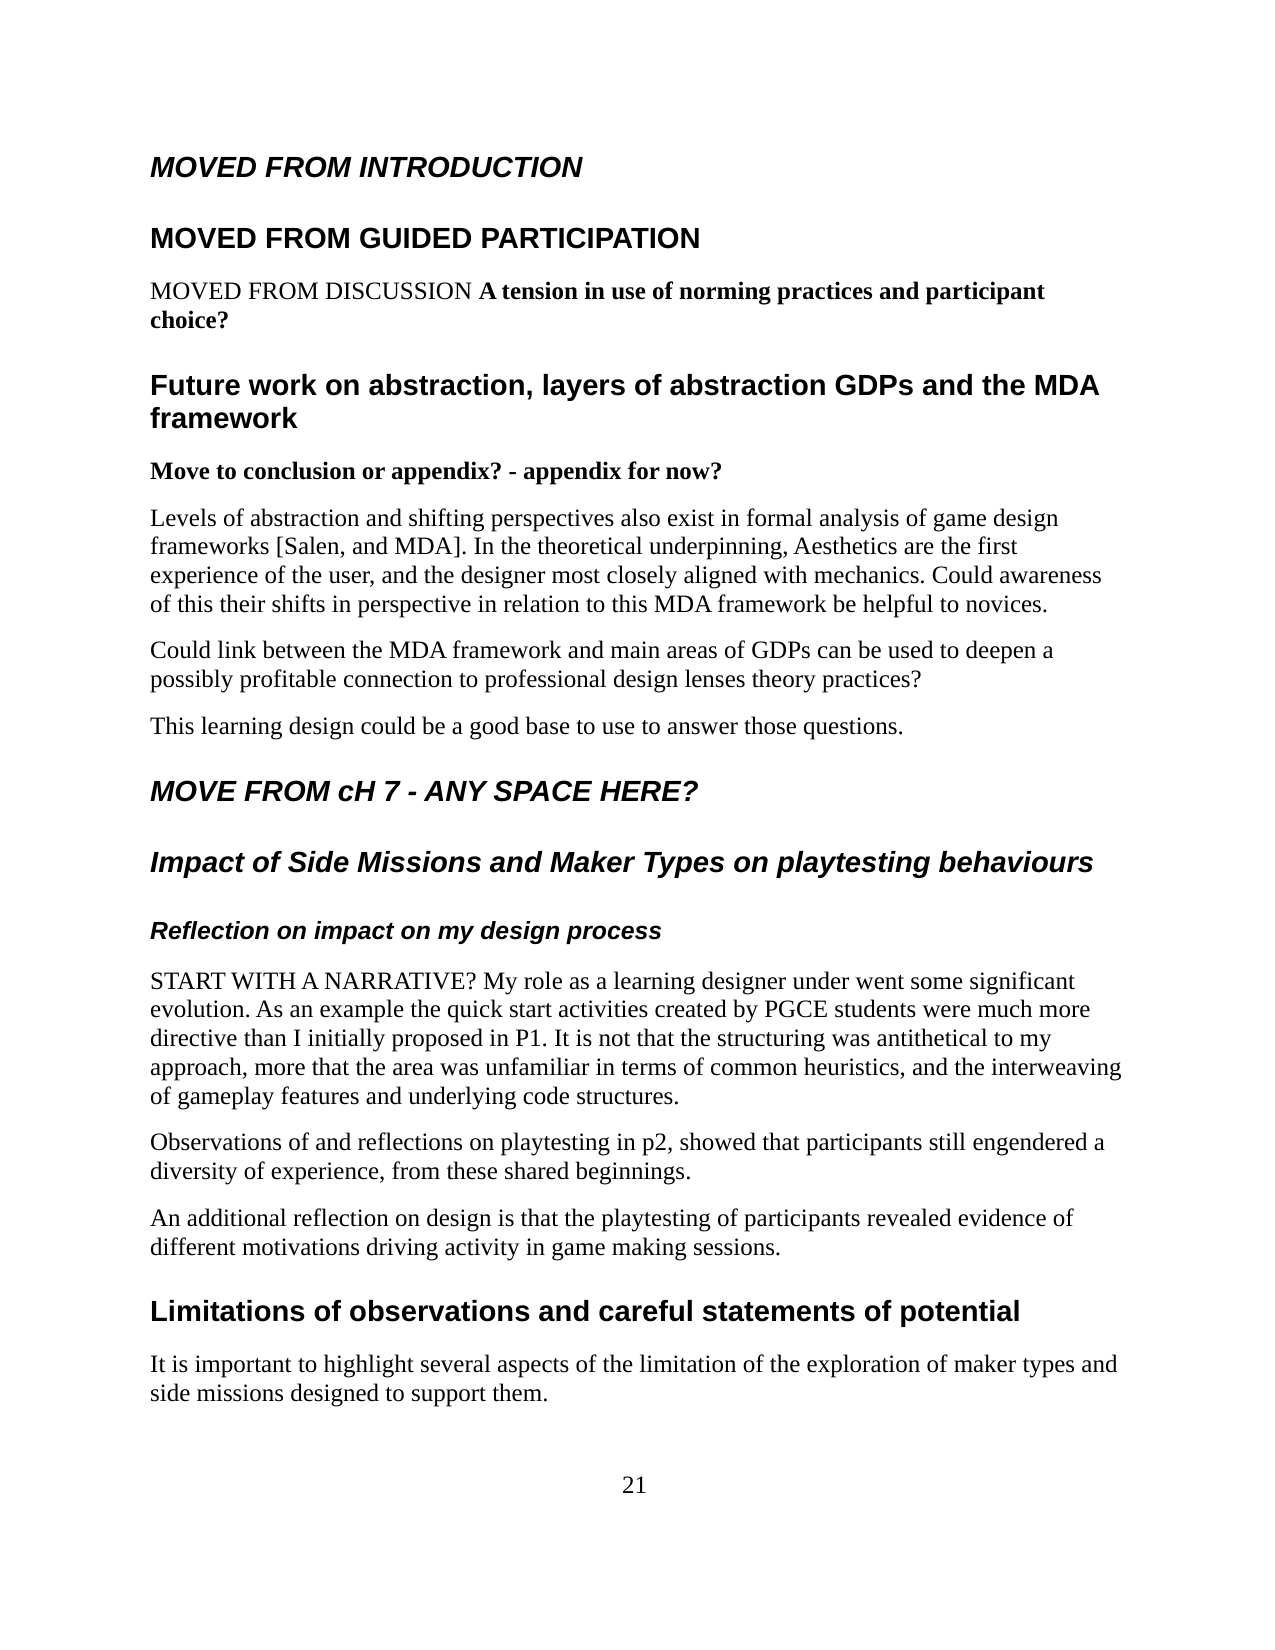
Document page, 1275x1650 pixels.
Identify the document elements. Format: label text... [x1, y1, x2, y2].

subtitle Limitations of observations and careful statements of potential [150, 1294, 1125, 1328]
subtitle Reflection on impact on my design process [150, 916, 1125, 944]
text Observations of and reflections on playtesting in p2, showed that participants still engendered a diversity of experience, from these shared beginnings. [150, 1127, 1125, 1185]
text It is important to highlight several aspects of the limitation of the exploration of maker types and side missions designed to support them. [150, 1349, 1125, 1407]
text Could link between the MDA framework and main areas of GDPs can be used to deepen a possibly profitable connection to professional design lenses theory practices? [150, 636, 1125, 693]
text START WITH A NARRATIVE? My role as a learning designer under went some significant evolution. As an example the quick start activities created by PGCE students were much more directive than I initially proposed in P1. It is not that the structuring was antithetical to my approach, more that the area was unfamiliar in terms of common heuristics, and the interweaving of gameplay features and underlying code structures. [150, 966, 1125, 1109]
text Levels of abstraction and shifting perspectives also exist in formal analysis of game design frameworks [Salen, and MDA]. In the theoretical underpinning, Aesthetics are the first experience of the user, and the designer most closely aligned with mechanics. Could awareness of this their shifts in perspective in relation to this MDA framework be helpful to novices. [150, 503, 1125, 618]
subtitle MOVE FROM cH 7 - ANY SPACE HERE? [150, 774, 1125, 807]
text An additional reflection on design is that the playtesting of participants revealed evidence of different motivations driving activity in game making sessions. [150, 1203, 1125, 1260]
subtitle Impact of Side Missions and Maker Types on playtesting behaviours [150, 845, 1125, 878]
subtitle MOVED FROM GUIDED PARTICIPATION [150, 221, 1125, 254]
subtitle MOVED FROM INTRODUCTION [150, 150, 1125, 183]
text Move to conclusion or appendix? - appendix for now? [150, 456, 1125, 485]
text MOVED FROM DISCUSSION A tension in use of norming practices and participant choice? [150, 276, 1125, 333]
text This learning design could be a good base to use to answer those questions. [150, 711, 1125, 740]
subtitle Future work on abstraction, layers of abstraction GDPs and the MDA framework [150, 367, 1125, 434]
